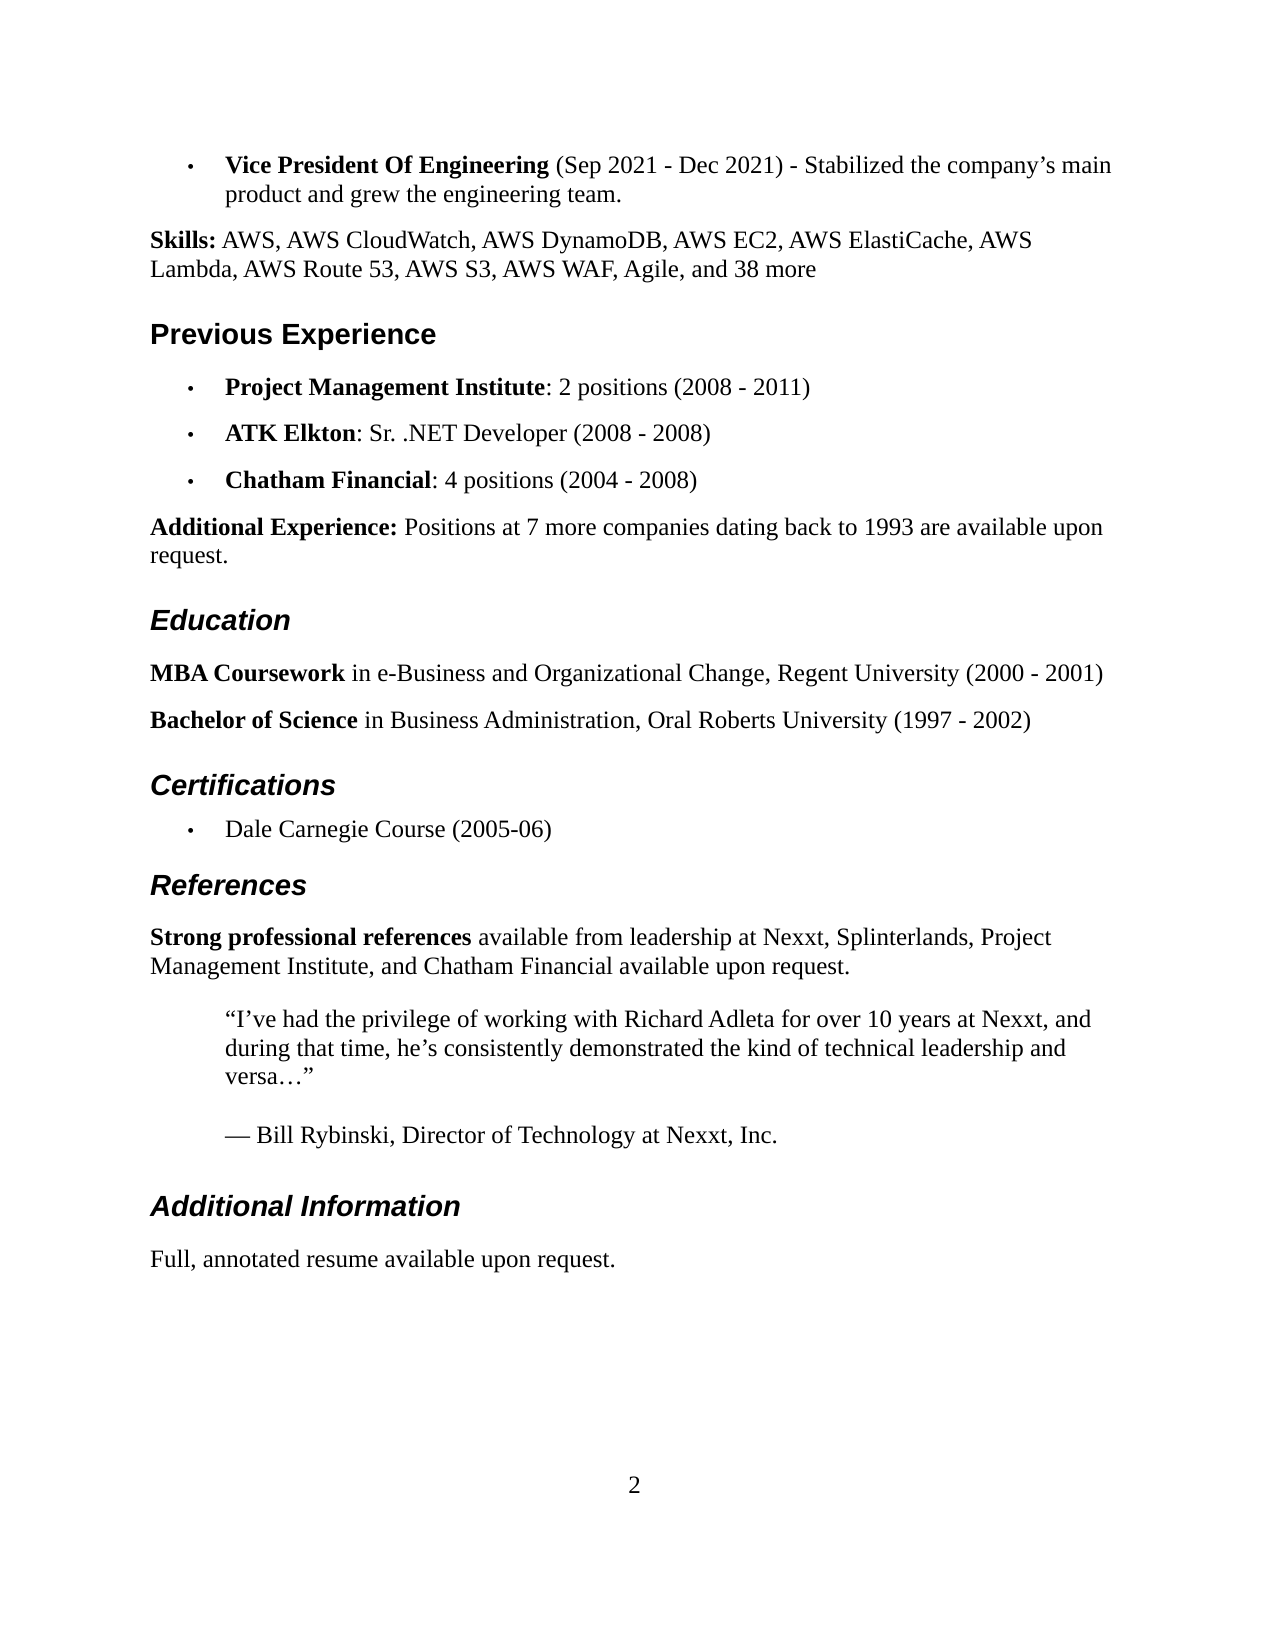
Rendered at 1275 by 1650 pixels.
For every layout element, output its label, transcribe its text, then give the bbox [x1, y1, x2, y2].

text MBA Coursework in e-Business and Organizational Change, Regent University (2000 - 2001) [150, 658, 1125, 687]
list Vice President Of Engineering (Sep 2021 - Dec 2021) - Stabilized the company’s main product and grew the engineering team. [187, 150, 1125, 207]
list Dale Carnegie Course (2005-06) [187, 814, 1125, 842]
list Project Management Institute: 2 positions (2008 - 2011) [187, 372, 1125, 401]
text Additional Experience: Positions at 7 more companies dating back to 1993 are available upon request. [150, 512, 1125, 569]
text Skills: AWS, AWS CloudWatch, AWS DynamoDB, AWS EC2, AWS ElastiCache, AWS Lambda, AWS Route 53, AWS S3, AWS WAF, Agile, and 38 more [150, 225, 1125, 283]
list ATK Elkton: Sr. .NET Developer (2008 - 2008) [187, 418, 1125, 447]
text “I’ve had the privilege of working with Richard Adleta for over 10 years at Nexxt, and during that time, he’s consistently demonstrated the kind of technical leadership and versa…” [225, 1004, 1125, 1090]
text Strong professional references available from leadership at Nexxt, Splinterlands, Project Management Institute, and Chatham Financial available upon request. [150, 922, 1125, 980]
subtitle Additional Information [150, 1189, 1125, 1222]
subtitle Previous Experience [150, 317, 1125, 350]
text — Bill Rybinski, Director of Technology at Nexxt, Inc. [225, 1120, 1125, 1149]
subtitle Certifications [150, 768, 1125, 801]
text Bachelor of Science in Business Administration, Oral Roberts University (1997 - 2002) [150, 705, 1125, 734]
subtitle References [150, 867, 1125, 901]
text Full, annotated resume available upon request. [150, 1244, 1125, 1273]
subtitle Education [150, 603, 1125, 637]
list Chatham Financial: 4 positions (2004 - 2008) [187, 465, 1125, 494]
